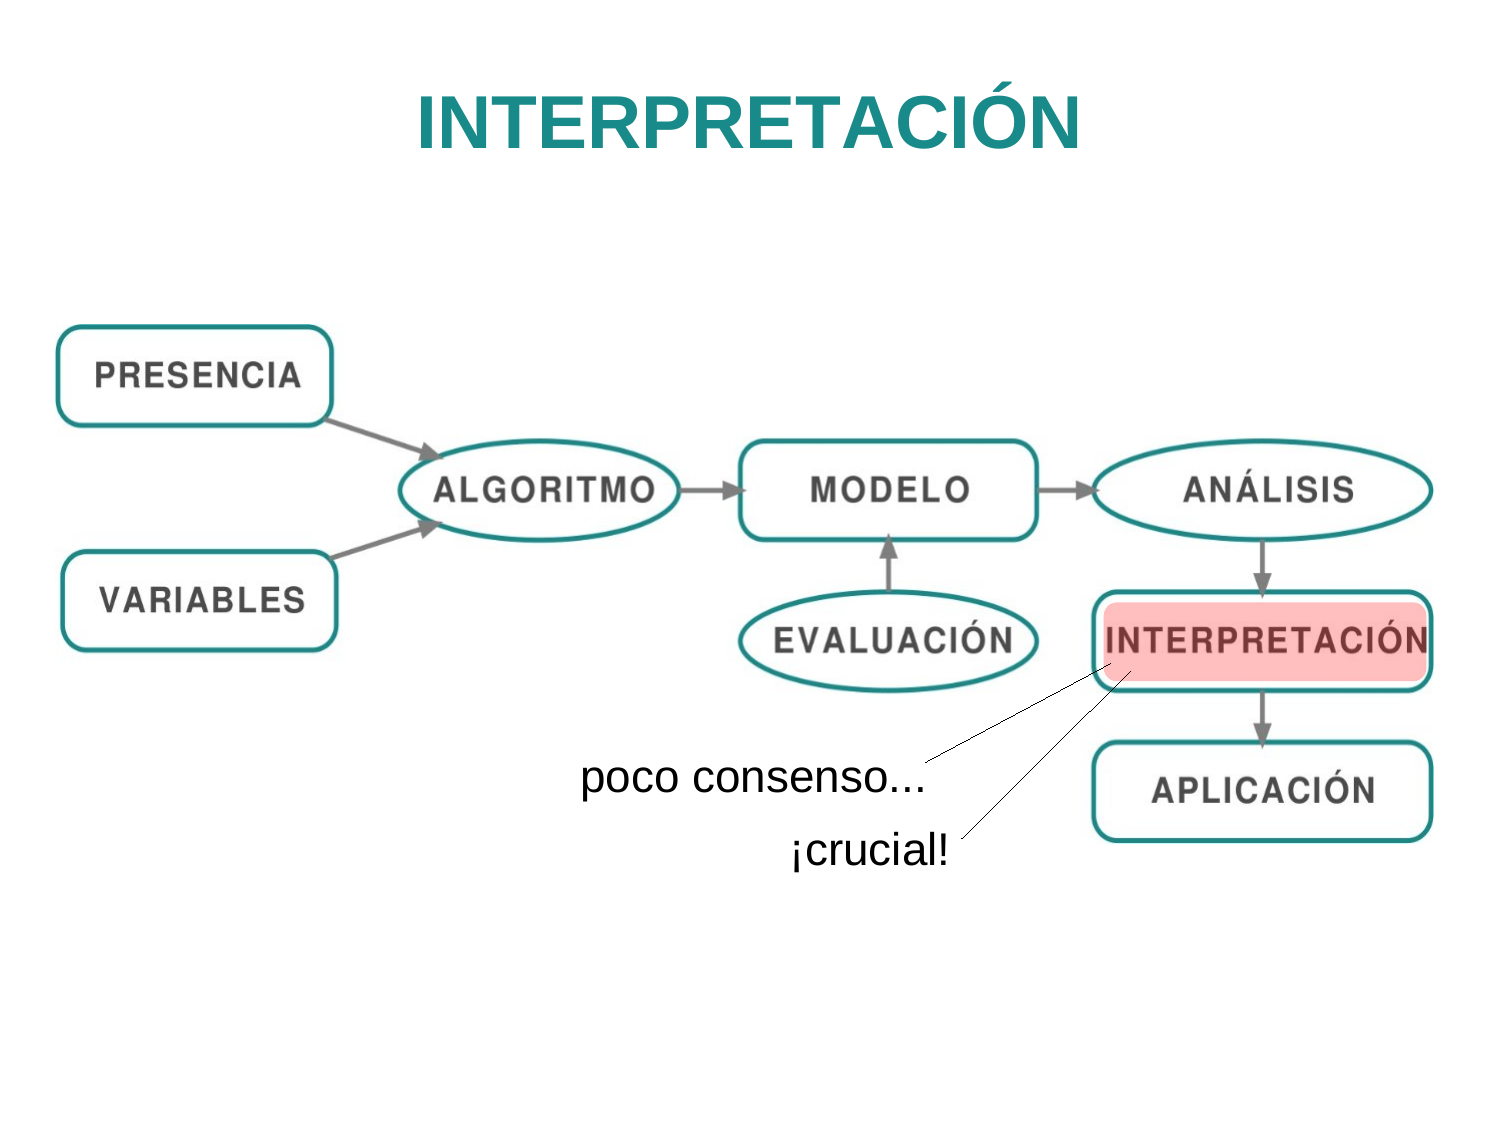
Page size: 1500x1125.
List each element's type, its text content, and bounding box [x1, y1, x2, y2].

picture [55, 324, 1434, 844]
text_box ¡crucial! [775, 812, 1036, 883]
text_box poco consenso... [565, 739, 963, 810]
text_box [1103, 602, 1427, 682]
title INTERPRETACIÓN [112, 4, 1388, 241]
